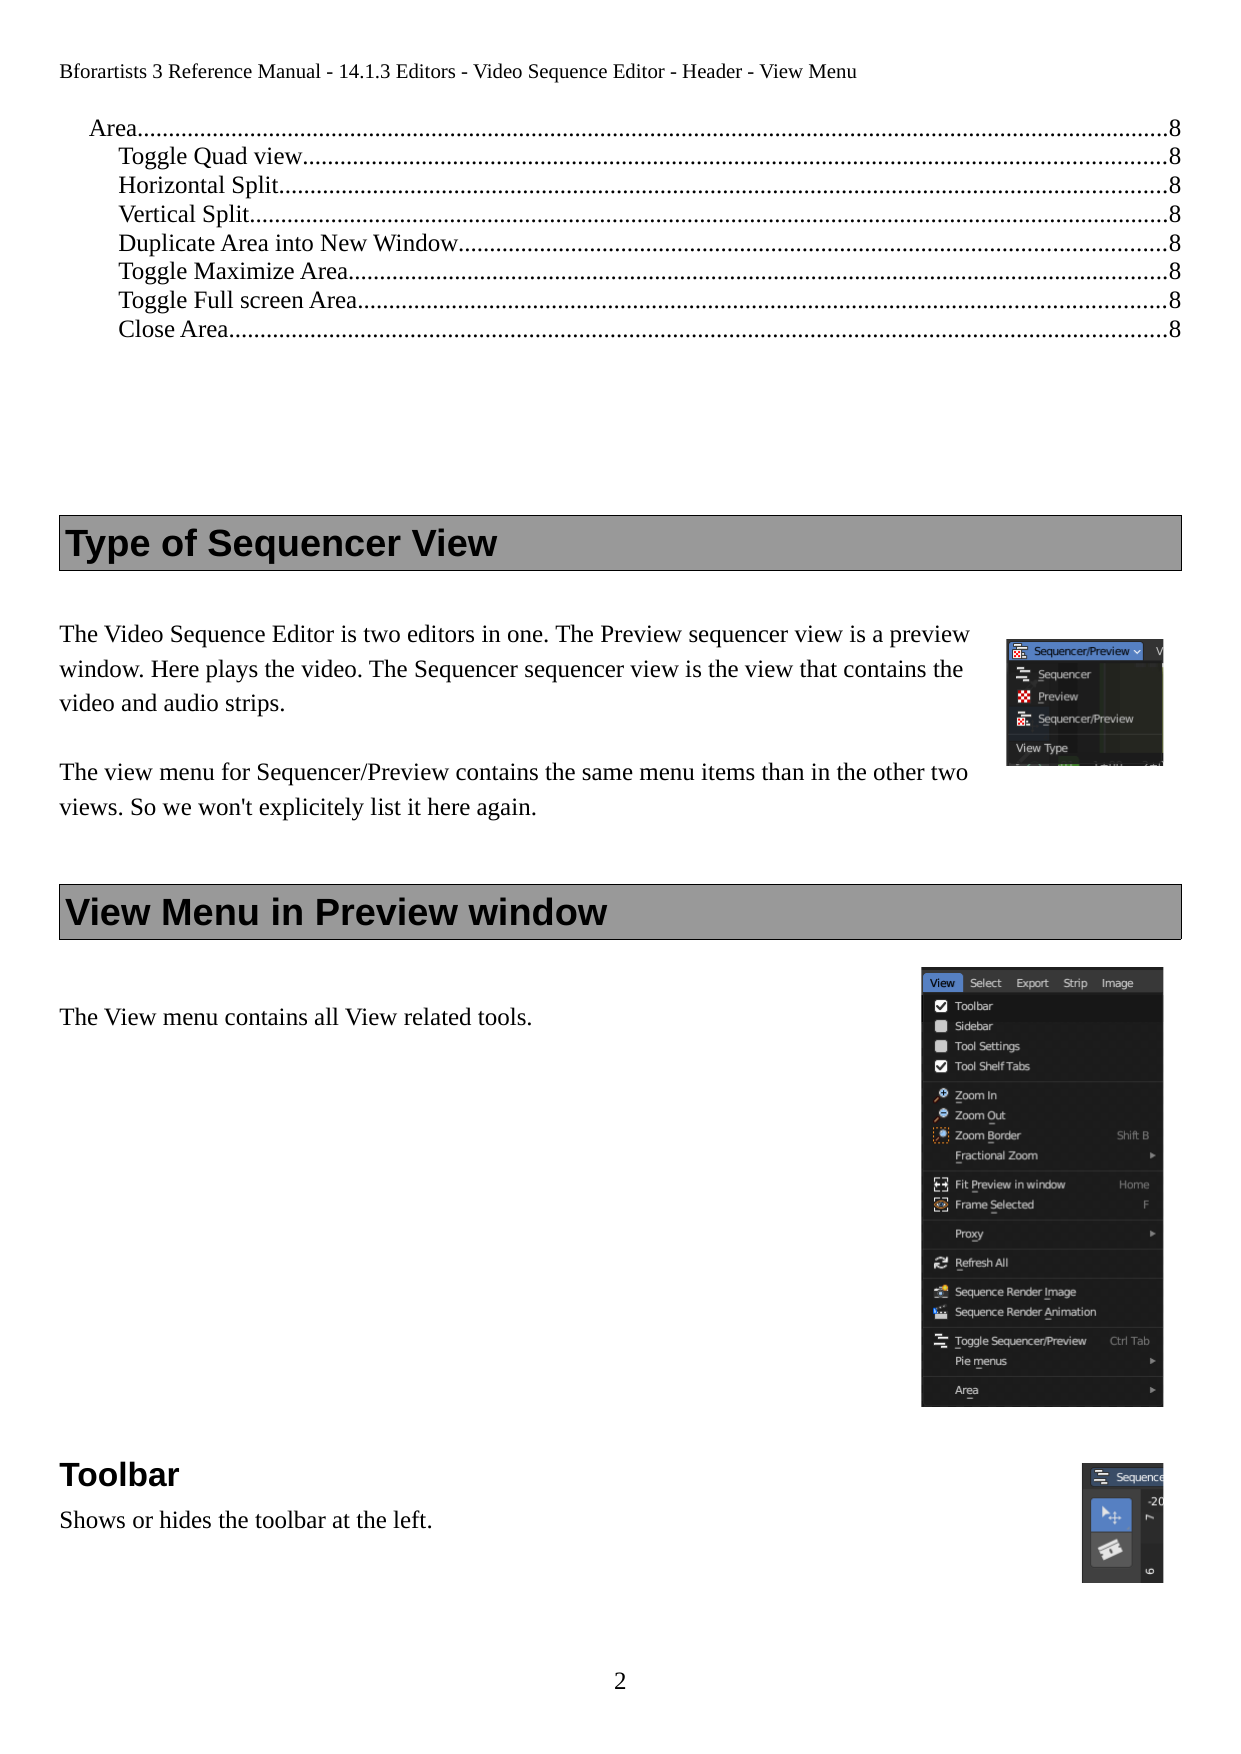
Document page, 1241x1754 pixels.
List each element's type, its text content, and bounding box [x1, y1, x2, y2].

text Toggle Maximize Area 8 [118, 256, 1181, 285]
table_header Type of Sequencer View [60, 516, 1181, 570]
text The view menu for Sequencer/Preview contains the same menu items than in the other two views. So we won't explicitely list it here again. [59, 757, 1181, 821]
text Close Area 8 [118, 314, 1181, 343]
text Toggle Full screen Area 8 [118, 285, 1181, 314]
text Horizontal Split 8 [118, 170, 1181, 199]
text Toggle Quad view 8 [118, 141, 1181, 170]
table_header View Menu in Preview window [60, 885, 1181, 939]
text The Video Sequence Editor is two editors in one. The Preview sequencer view is a preview window. Here plays the video. The Sequencer sequencer view is the view that contains the video and audio strips. [59, 619, 1181, 717]
text Area 8 [88, 113, 1181, 141]
picture [1006, 639, 1164, 766]
text Duplicate Area into New Window 8 [118, 228, 1181, 256]
subtitle Toolbar [59, 1454, 1181, 1493]
picture [1080, 1463, 1164, 1583]
text The View menu contains all View related tools. [59, 1002, 921, 1031]
picture [921, 967, 1164, 1407]
text Vertical Split 8 [118, 199, 1181, 228]
text Shows or hides the toolbar at the left. [59, 1506, 1080, 1534]
